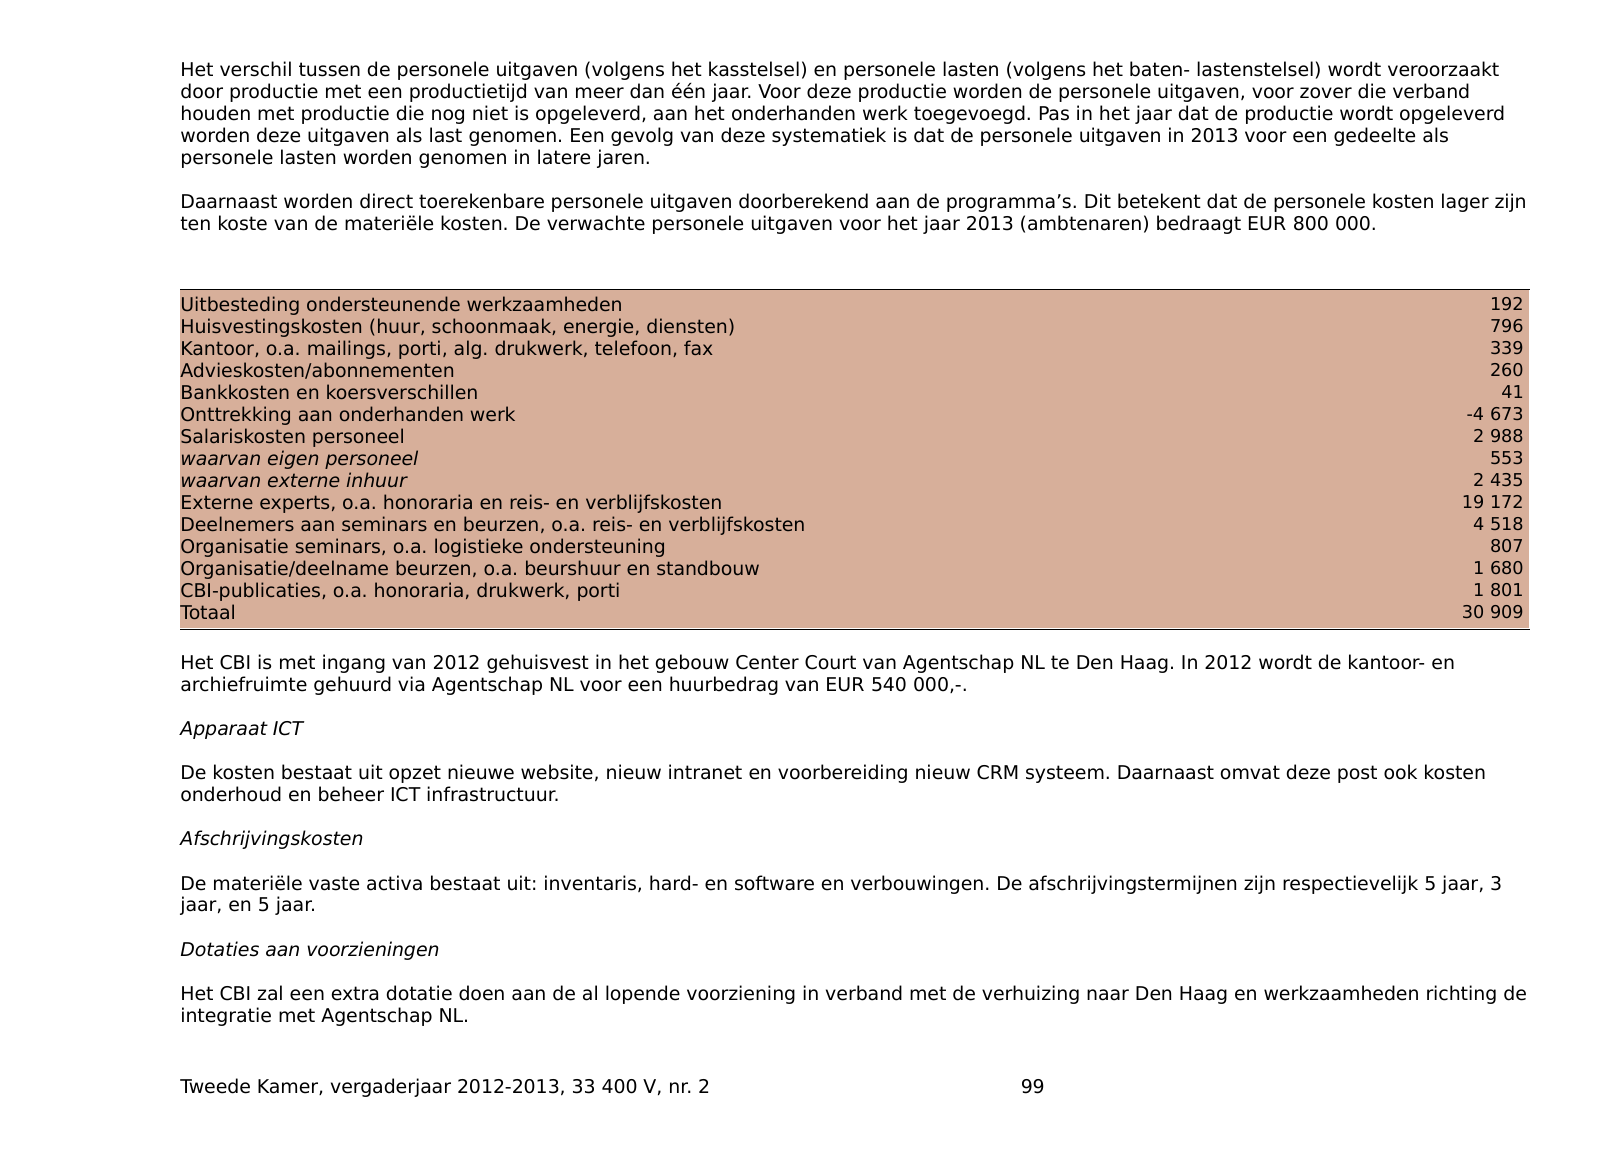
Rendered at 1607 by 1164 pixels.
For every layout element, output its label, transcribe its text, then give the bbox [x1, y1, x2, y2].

table_cell -4 673 [1260, 404, 1529, 426]
table_cell 339 [1260, 338, 1529, 360]
table_cell Huisvestingskosten (huur, schoonmaak, energie, diensten) [180, 316, 1259, 338]
subtitle Afschrijvingskosten [180, 828, 1529, 850]
table_cell waarvan externe inhuur [180, 470, 1259, 492]
table_cell 30 909 [1260, 602, 1529, 628]
table_cell 260 [1260, 360, 1529, 382]
text Het verschil tussen de personele uitgaven (volgens het kasstelsel) en personele lasten (volgens het baten- lastenstelsel) wordt veroorzaakt door productie met een productietijd van meer dan één jaar. Voor deze productie worden de personele uitgaven, voor zover die verband houden met productie die nog niet is opgeleverd, aan het onderhanden werk toegevoegd. Pas in het jaar dat de productie wordt opgeleverd worden deze uitgaven als last genomen. Een gevolg van deze systematiek is dat de personele uitgaven in 2013 voor een gedeelte als personele lasten worden genomen in latere jaren. [180, 59, 1529, 169]
table_cell Kantoor, o.a. mailings, porti, alg. drukwerk, telefoon, fax [180, 338, 1259, 360]
table_cell 41 [1260, 382, 1529, 404]
table_cell 192 [1260, 290, 1529, 316]
table_cell Deelnemers aan seminars en beurzen, o.a. reis- en verblijfskosten [180, 514, 1259, 536]
table_cell Advieskosten/abonnementen [180, 360, 1259, 382]
table_cell Salariskosten personeel [180, 426, 1259, 448]
table_cell Organisatie/deelname beurzen, o.a. beurshuur en standbouw [180, 558, 1259, 580]
text Het CBI zal een extra dotatie doen aan de al lopende voorziening in verband met de verhuizing naar Den Haag en werkzaamheden richting de integratie met Agentschap NL. [180, 983, 1529, 1027]
table_cell Bankkosten en koersverschillen [180, 382, 1259, 404]
table_cell Organisatie seminars, o.a. logistieke ondersteuning [180, 536, 1259, 558]
table_cell 1 801 [1260, 580, 1529, 602]
subtitle Apparaat ICT [180, 718, 1529, 740]
table_cell Externe experts, o.a. honoraria en reis- en verblijfskosten [180, 492, 1259, 514]
table_cell 807 [1260, 536, 1529, 558]
table_cell 2 988 [1260, 426, 1529, 448]
table_cell 553 [1260, 448, 1529, 470]
text De materiële vaste activa bestaat uit: inventaris, hard- en software en verbouwingen. De afschrijvingstermijnen zijn respectievelijk 5 jaar, 3 jaar, en 5 jaar. [180, 872, 1529, 916]
table_cell 2 435 [1260, 470, 1529, 492]
table_header Materiële kosten Tabel 3 Categorieën materiële kosten (bedragen in EUR 1 000) [180, 257, 1529, 288]
table_cell CBI-publicaties, o.a. honoraria, drukwerk, porti [180, 580, 1259, 602]
table_cell Totaal [180, 602, 1259, 628]
table_cell 796 [1260, 316, 1529, 338]
text Daarnaast worden direct toerekenbare personele uitgaven doorberekend aan de programma’s. Dit betekent dat de personele kosten lager zijn ten koste van de materiële kosten. De verwachte personele uitgaven voor het jaar 2013 (ambtenaren) bedraagt EUR 800 000. [180, 191, 1529, 235]
subtitle Dotaties aan voorzieningen [180, 938, 1529, 961]
table_cell 1 680 [1260, 558, 1529, 580]
table_cell waarvan eigen personeel [180, 448, 1259, 470]
table_cell 19 172 [1260, 492, 1529, 514]
text De kosten bestaat uit opzet nieuwe website, nieuw intranet en voorbereiding nieuw CRM systeem. Daarnaast omvat deze post ook kosten onderhoud en beheer ICT infrastructuur. [180, 762, 1529, 806]
table_cell 4 518 [1260, 514, 1529, 536]
table_cell Onttrekking aan onderhanden werk [180, 404, 1259, 426]
text Het CBI is met ingang van 2012 gehuisvest in het gebouw Center Court van Agentschap NL te Den Haag. In 2012 wordt de kantoor- en archiefruimte gehuurd via Agentschap NL voor een huurbedrag van EUR 540 000,-. [180, 652, 1529, 696]
table_cell Uitbesteding ondersteunende werkzaamheden [180, 290, 1259, 316]
